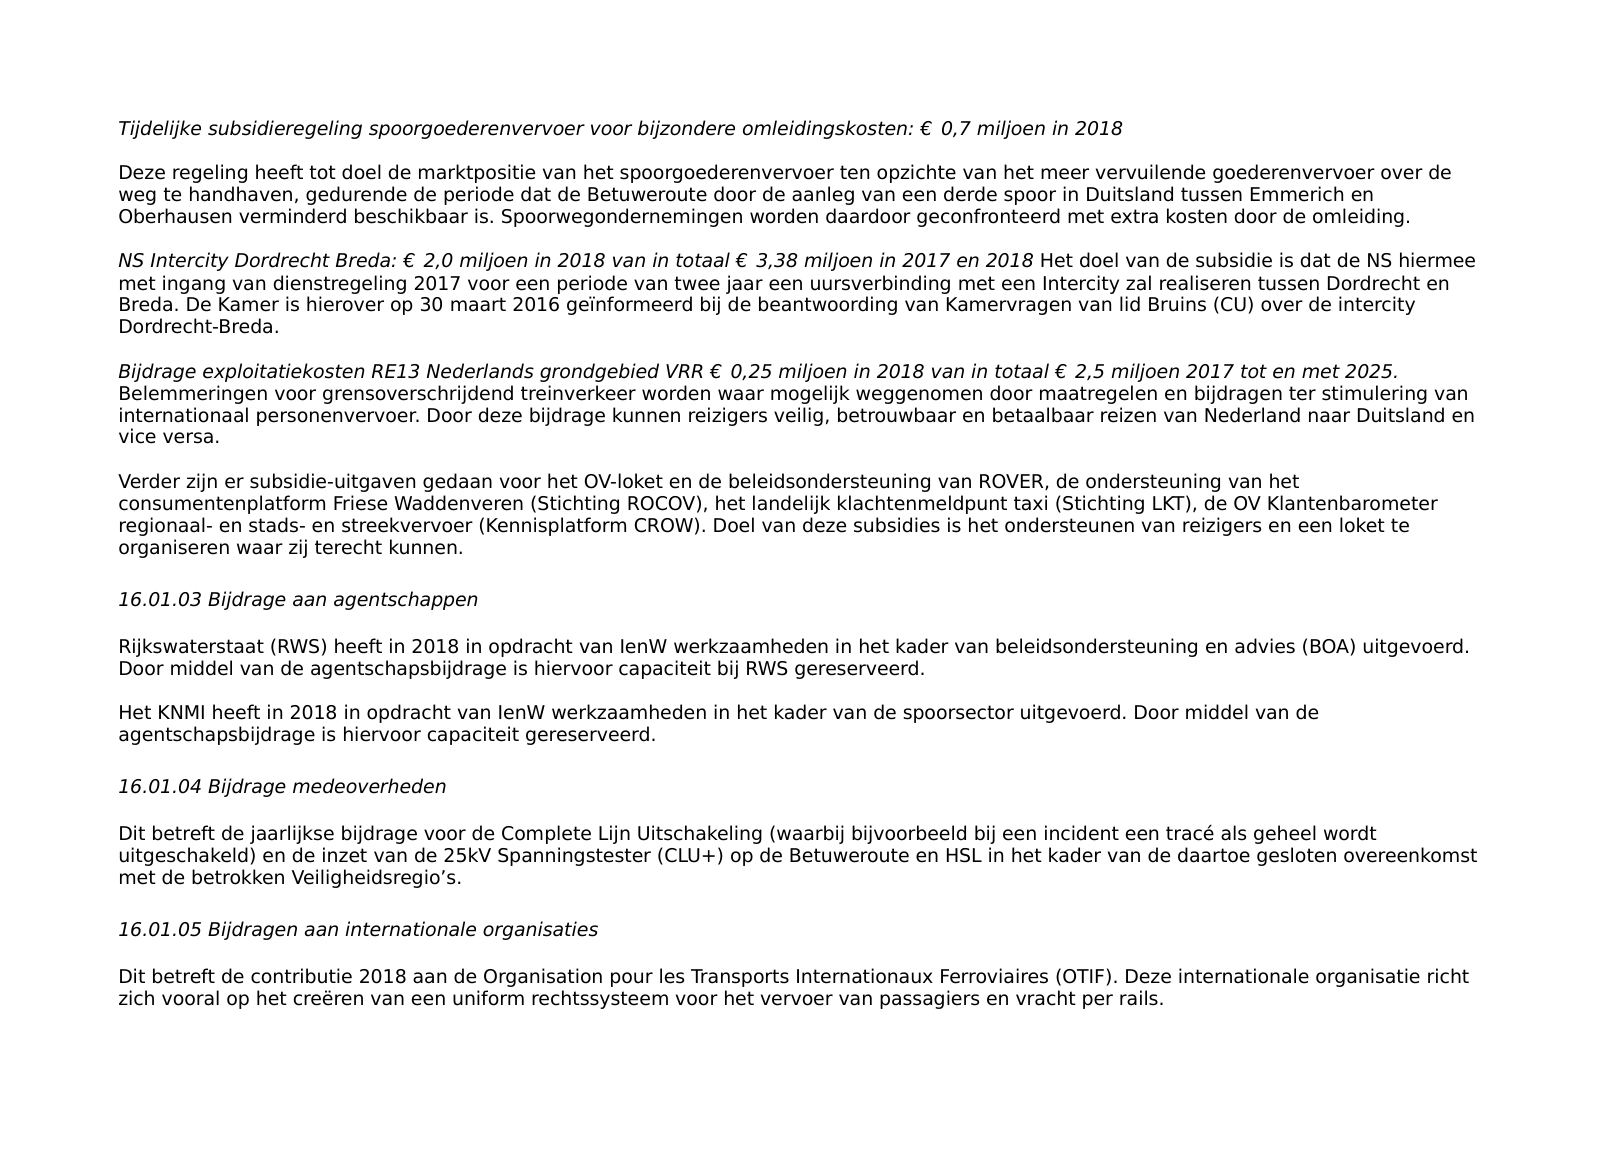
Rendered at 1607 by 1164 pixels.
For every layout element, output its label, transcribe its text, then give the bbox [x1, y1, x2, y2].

subtitle 16.01.04 Bijdrage medeoverheden [118, 776, 1488, 798]
text Verder zijn er subsidie-uitgaven gedaan voor het OV-loket en de beleidsondersteuning van ROVER, de ondersteuning van het consumentenplatform Friese Waddenveren (Stichting ROCOV), het landelijk klachtenmeldpunt taxi (Stichting LKT), de OV Klantenbarometer regionaal- en stads- en streekvervoer (Kennisplatform CROW). Doel van deze subsidies is het ondersteunen van reizigers en een loket te organiseren waar zij terecht kunnen. [118, 471, 1488, 558]
text Deze regeling heeft tot doel de marktpositie van het spoorgoederenvervoer ten opzichte van het meer vervuilende goederenvervoer over de weg te handhaven, gedurende de periode dat de Betuweroute door de aanleg van een derde spoor in Duitsland tussen Emmerich en Oberhausen verminderd beschikbaar is. Spoorwegondernemingen worden daardoor geconfronteerd met extra kosten door de omleiding. [118, 162, 1488, 228]
text Dit betreft de jaarlijkse bijdrage voor de Complete Lijn Uitschakeling (waarbij bijvoorbeeld bij een incident een tracé als geheel wordt uitgeschakeld) en de inzet van de 25kV Spanningstester (CLU+) op de Betuweroute en HSL in het kader van de daartoe gesloten overeenkomst met de betrokken Veiligheidsregio’s. [118, 823, 1488, 888]
text Het KNMI heeft in 2018 in opdracht van IenW werkzaamheden in het kader van de spoorsector uitgevoerd. Door middel van de agentschapsbijdrage is hiervoor capaciteit gereserveerd. [118, 702, 1488, 746]
text Rijkswaterstaat (RWS) heeft in 2018 in opdracht van IenW werkzaamheden in het kader van beleidsondersteuning en advies (BOA) uitgevoerd. Door middel van de agentschapsbijdrage is hiervoor capaciteit bij RWS gereserveerd. [118, 636, 1488, 679]
text Bijdrage exploitatiekosten RE13 Nederlands grondgebied VRR € 0,25 miljoen in 2018 van in totaal € 2,5 miljoen 2017 tot en met 2025. [118, 361, 1488, 382]
text NS Intercity Dordrecht Breda: € 2,0 miljoen in 2018 van in totaal € 3,38 miljoen in 2017 en 2018 Het doel van de subsidie is dat de NS hiermee met ingang van dienstregeling 2017 voor een periode van twee jaar een uursverbinding met een Intercity zal realiseren tussen Dordrecht en Breda. De Kamer is hierover op 30 maart 2016 geïnformeerd bij de beantwoording van Kamervragen van lid Bruins (CU) over de intercity Dordrecht-Breda. [118, 250, 1488, 338]
subtitle 16.01.05 Bijdragen aan internationale organisaties [118, 918, 1488, 941]
text Dit betreft de contributie 2018 aan de Organisation pour les Transports Internationaux Ferroviaires (OTIF). Deze internationale organisatie richt zich vooral op het creëren van een uniform rechtssysteem voor het vervoer van passagiers en vracht per rails. [118, 966, 1488, 1009]
subtitle 16.01.03 Bijdrage aan agentschappen [118, 588, 1488, 611]
subtitle Tijdelijke subsidieregeling spoorgoederenvervoer voor bijzondere omleidingskosten: € 0,7 miljoen in 2018 [118, 118, 1488, 140]
text Belemmeringen voor grensoverschrijdend treinverkeer worden waar mogelijk weggenomen door maatregelen en bijdragen ter stimulering van internationaal personenvervoer. Door deze bijdrage kunnen reizigers veilig, betrouwbaar en betaalbaar reizen van Nederland naar Duitsland en vice versa. [118, 382, 1488, 448]
